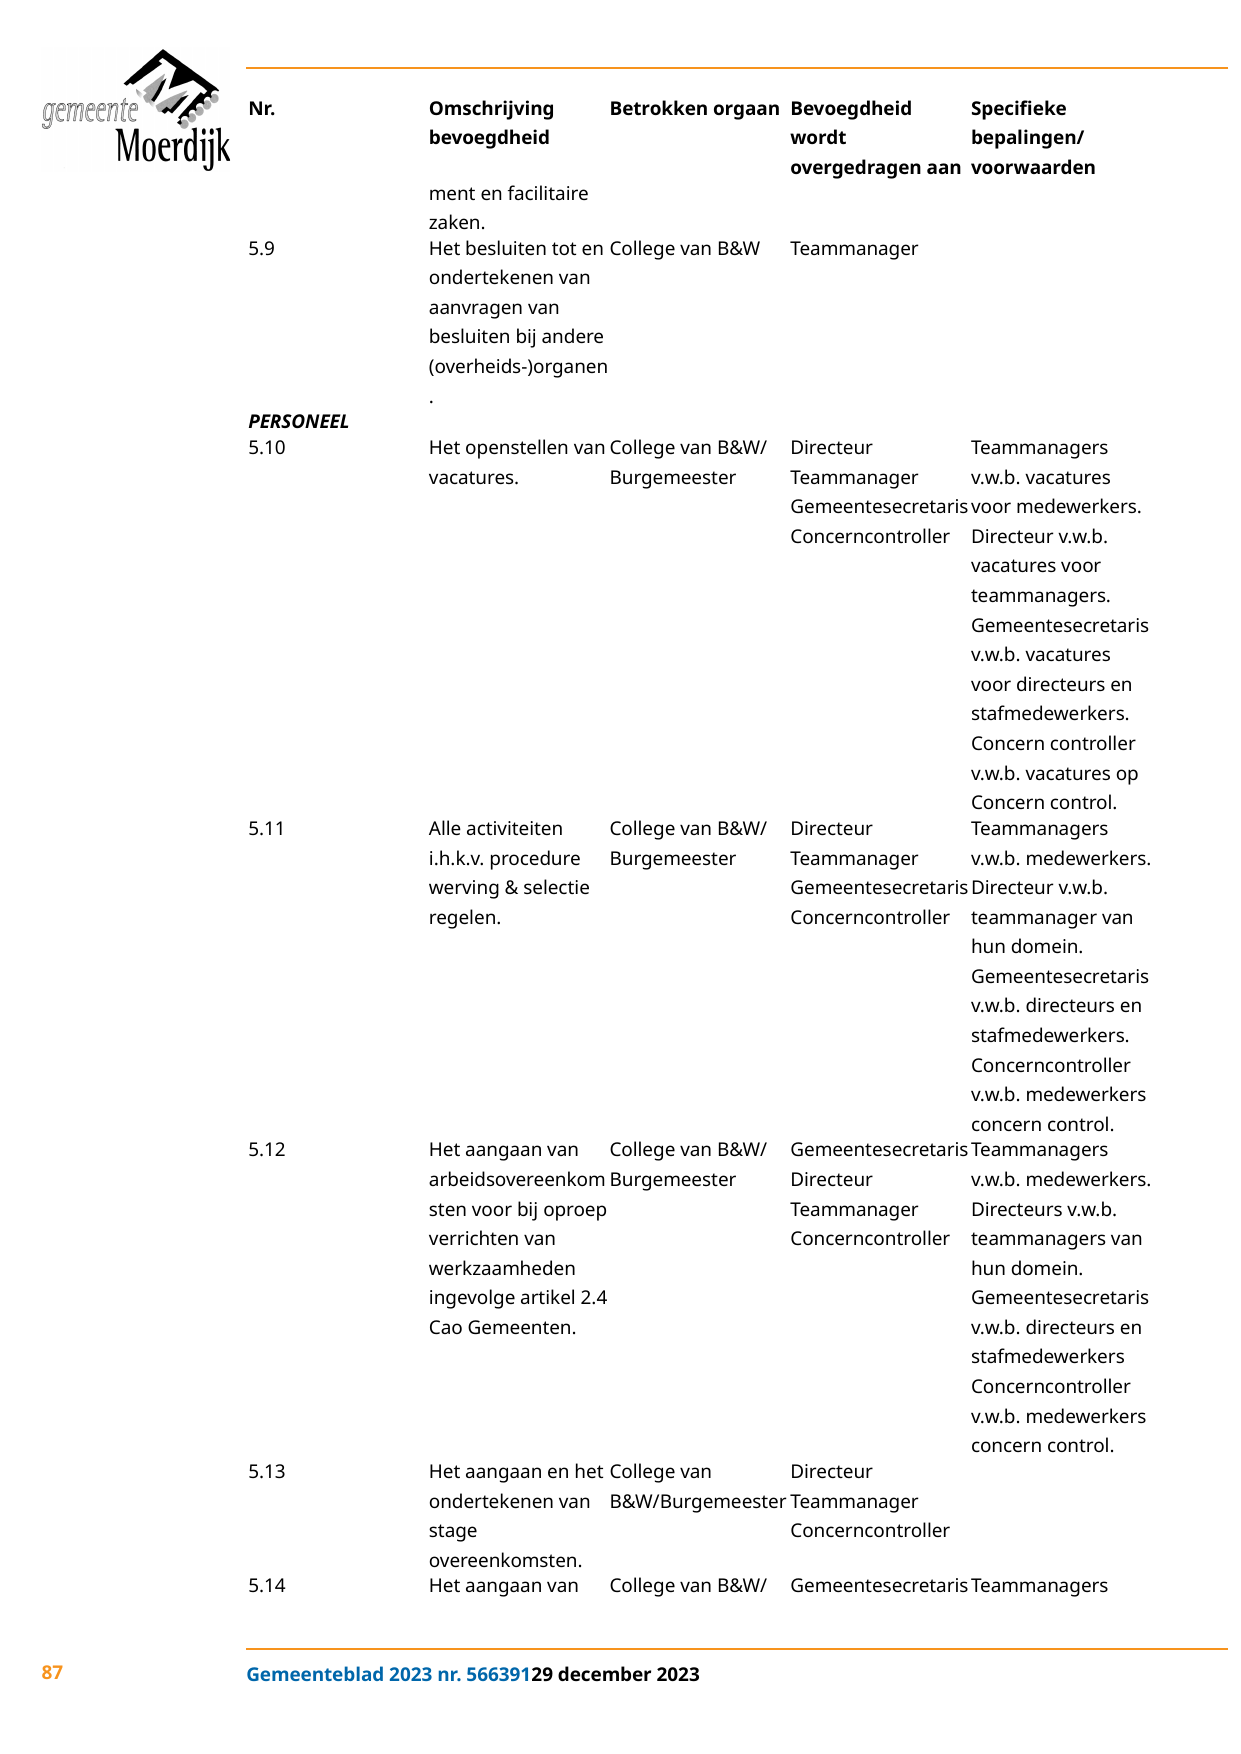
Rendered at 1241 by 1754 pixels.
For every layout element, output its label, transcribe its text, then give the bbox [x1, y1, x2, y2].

table_cell Het aangaan en het ondertekenen van stage overeenkomsten. [429, 1458, 609, 1573]
table_cell 5.10 [248, 434, 429, 815]
table_cell Teammanagers [971, 1573, 1152, 1598]
table_cell [971, 1458, 1152, 1573]
table_header Omschrijving bevoegdheid [429, 95, 609, 180]
table_cell 5.12 [248, 1137, 429, 1458]
table_cell [248, 180, 429, 235]
table_cell [971, 235, 1152, 409]
table_cell College van B&W/ Burgemeester [609, 815, 790, 1137]
table_cell 5.14 [248, 1573, 429, 1598]
table_cell Alle activiteiten i.h.k.v. procedure werving & selectie regelen. [429, 815, 609, 1137]
table_cell Het openstellen van vacatures. [429, 434, 609, 815]
table_cell College van B&W/ [609, 1573, 790, 1598]
table_cell 5.13 [248, 1458, 429, 1573]
table_cell Het aangaan van [429, 1573, 609, 1598]
table_cell Directeur Teammanager Gemeentesecretaris Concerncontroller [790, 434, 971, 815]
table_header Bevoegdheid wordt overgedragen aan [790, 95, 971, 180]
table_cell College van B&W/Burgemeester [609, 1458, 790, 1573]
table_cell Directeur Teammanager Gemeentesecretaris Concerncontroller [790, 815, 971, 1137]
table_cell Het aangaan van arbeidsovereenkomsten voor bij oproep verrichten van werkzaamheden ingevolge artikel 2.4 Cao Gemeenten. [429, 1137, 609, 1458]
table_header Specifieke bepalingen/ voorwaarden [971, 95, 1152, 180]
picture [41, 47, 231, 172]
table_cell PERSONEEL [248, 409, 1152, 434]
table_cell 5.9 [248, 235, 429, 409]
table_cell College van B&W/ Burgemeester [609, 434, 790, 815]
table_cell Teammanagers v.w.b. medewerkers. Directeur v.w.b. teammanager van hun domein. Gemeentesecretaris v.w.b. directeurs en stafmedewerkers. Concerncontroller v.w.b. medewerkers concern control. [971, 815, 1152, 1137]
table_cell Teammanagers v.w.b. vacatures voor medewerkers. Directeur v.w.b. vacatures voor teammanagers. Gemeentesecretaris v.w.b. vacatures voor directeurs en stafmedewerkers. Concern controller v.w.b. vacatures op Concern control. [971, 434, 1152, 815]
table_cell [609, 180, 790, 235]
table_header Betrokken orgaan [609, 95, 790, 180]
table_header Nr. [248, 95, 429, 180]
table_cell College van B&W/ Burgemeester [609, 1137, 790, 1458]
table_cell Directeur Teammanager Concerncontroller [790, 1458, 971, 1573]
table_cell ment en facilitaire zaken. [429, 180, 609, 235]
table_cell [971, 180, 1152, 235]
table_cell Gemeentesecretaris Directeur Teammanager Concerncontroller [790, 1137, 971, 1458]
table_cell Teammanager [790, 235, 971, 409]
table_cell College van B&W [609, 235, 790, 409]
table_cell Teammanagers v.w.b. medewerkers. Directeurs v.w.b. teammanagers van hun domein. Gemeentesecretaris v.w.b. directeurs en stafmedewerkers Concerncontroller v.w.b. medewerkers concern control. [971, 1137, 1152, 1458]
table_cell Het besluiten tot en ondertekenen van aanvragen van besluiten bij andere (overheids-)organen. [429, 235, 609, 409]
table_cell 5.11 [248, 815, 429, 1137]
table_cell [790, 180, 971, 235]
table_cell Gemeentesecretaris [790, 1573, 971, 1598]
